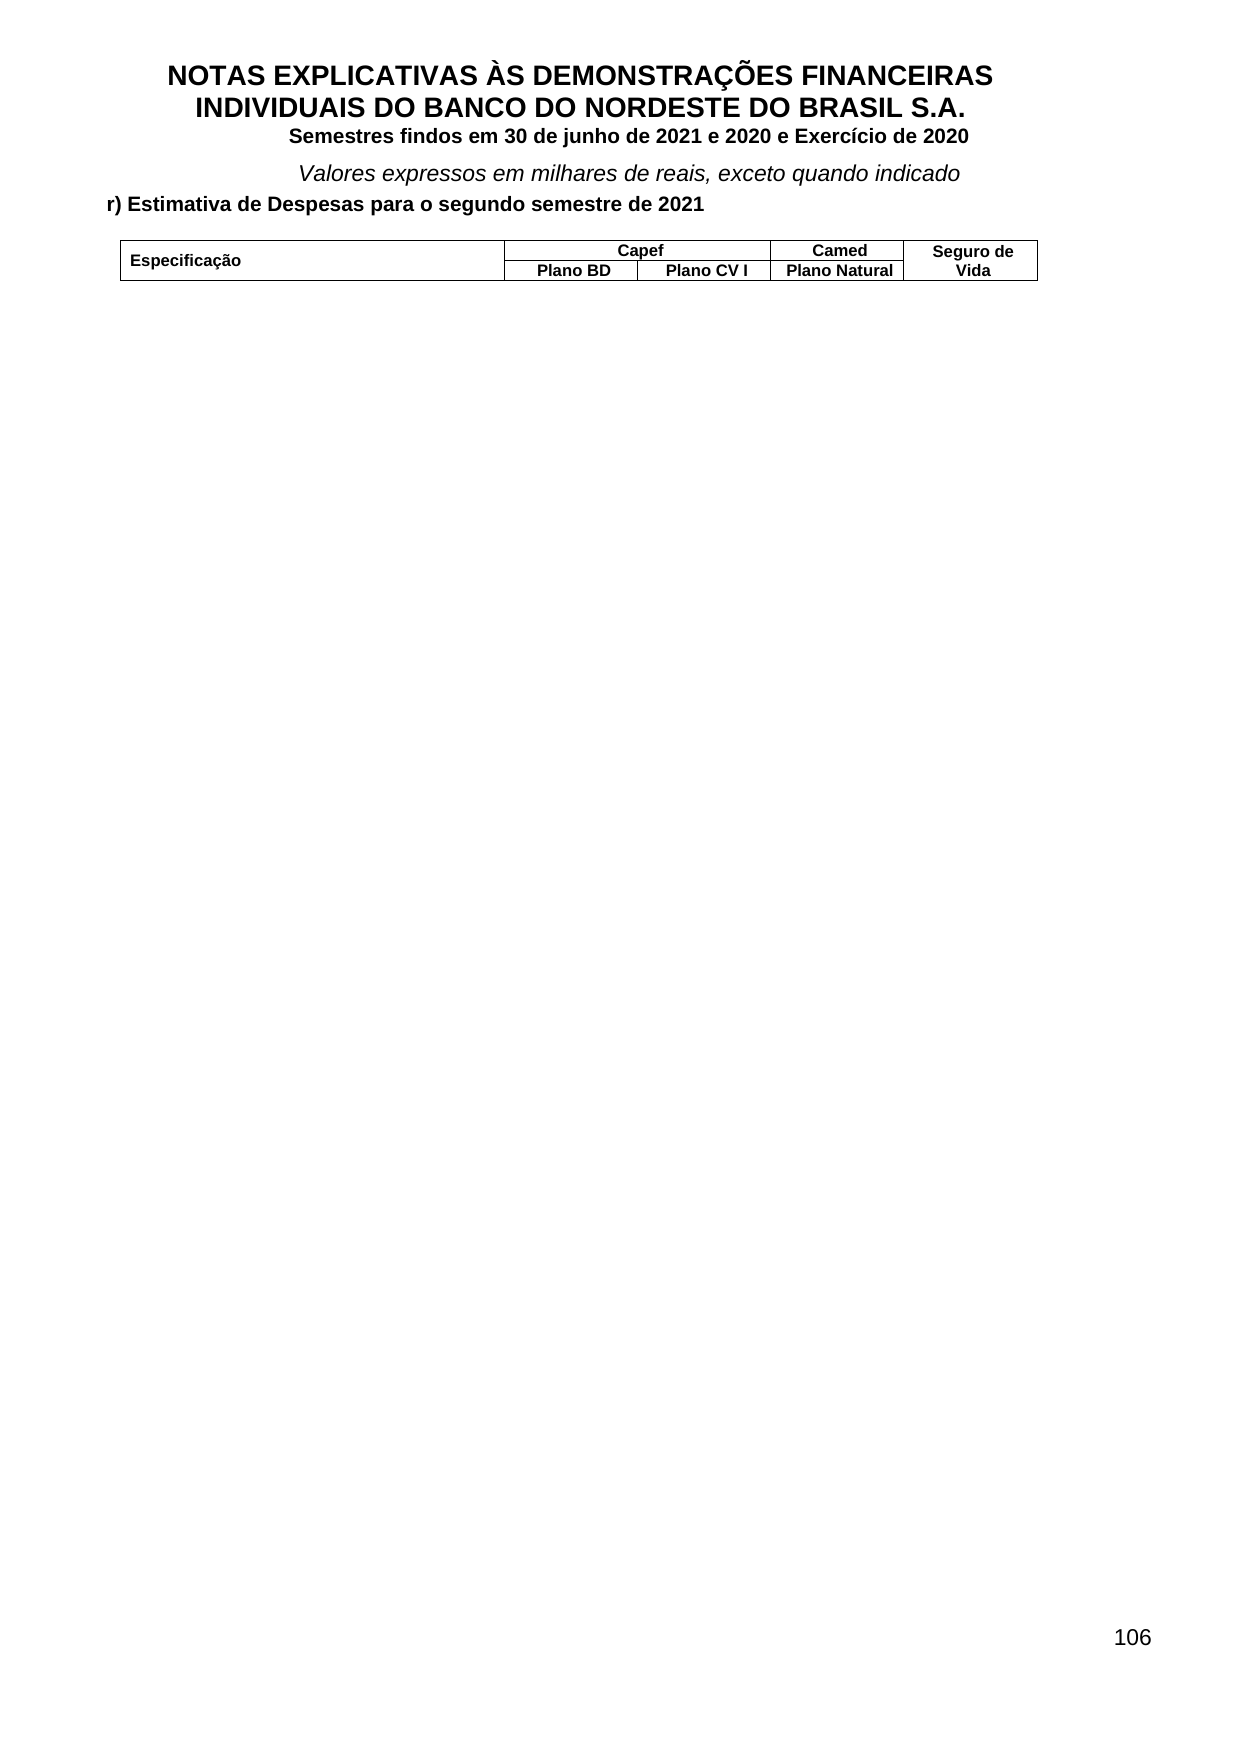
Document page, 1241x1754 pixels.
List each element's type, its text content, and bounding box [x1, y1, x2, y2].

table_cell Plano Natural [771, 261, 903, 280]
table_header Camed [771, 241, 903, 260]
table_cell Plano BD [505, 261, 637, 280]
text r) Estimativa de Despesas para o segundo semestre de 2021 [106, 192, 1152, 216]
table_header Seguro de Vida [904, 241, 1037, 280]
table_cell Plano CV I [638, 261, 770, 280]
table_header Capef [505, 241, 770, 260]
table_header Especificação [121, 241, 504, 280]
